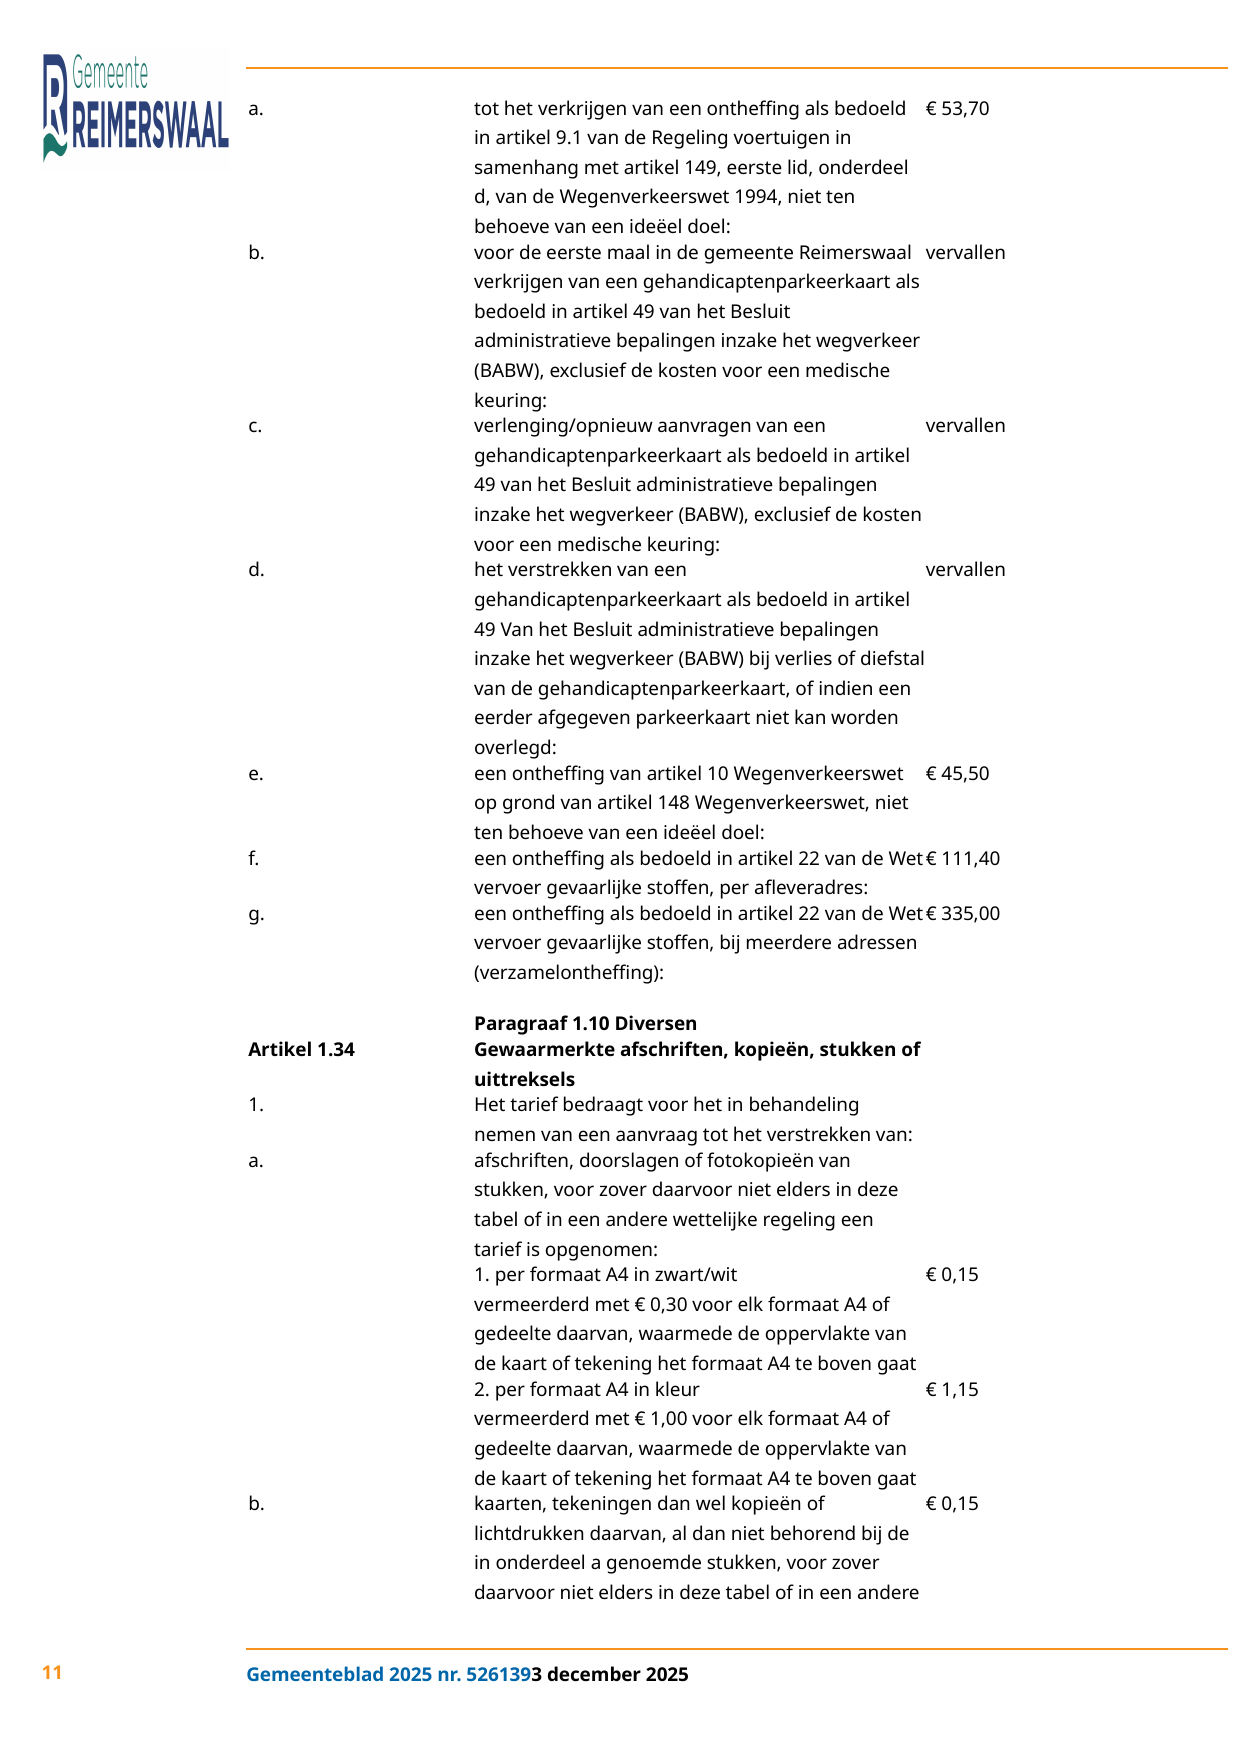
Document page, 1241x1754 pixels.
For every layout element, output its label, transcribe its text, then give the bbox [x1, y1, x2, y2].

table_cell verlenging/opnieuw aanvragen van een gehandicaptenparkeerkaart als bedoeld in artikel 49 van het Besluit administratieve bepalingen inzake het wegverkeer (BABW), exclusief de kosten voor een medische keuring: [474, 413, 926, 557]
table_cell e. [248, 760, 474, 845]
table_cell c. [248, 413, 474, 557]
table_cell vervallen [926, 557, 1152, 760]
table_cell Paragraaf 1.10 Diversen [474, 1011, 926, 1036]
table_cell € 53,70 [926, 95, 1152, 239]
table_cell Het tarief bedraagt voor het in behandeling nemen van een aanvraag tot het verstrekken van: [474, 1092, 926, 1147]
table_cell [248, 985, 474, 1011]
table_cell d. [248, 557, 474, 760]
table_cell € 111,40 [926, 845, 1152, 900]
table_cell voor de eerste maal in de gemeente Reimerswaal verkrijgen van een gehandicaptenparkeerkaart als bedoeld in artikel 49 van het Besluit administratieve bepalingen inzake het wegverkeer (BABW), exclusief de kosten voor een medische keuring: [474, 239, 926, 412]
picture [41, 47, 231, 172]
table_cell Gewaarmerkte afschriften, kopieën, stukken of uittreksels [474, 1036, 926, 1092]
table_cell [926, 1147, 1152, 1261]
table_cell [248, 1261, 474, 1376]
table_cell Artikel 1.34 [248, 1036, 474, 1092]
table_cell g. [248, 900, 474, 985]
table_cell kaarten, tekeningen dan wel kopieën of lichtdrukken daarvan, al dan niet behorend bij de in onderdeel a genoemde stukken, voor zover daarvoor niet elders in deze tabel of in een andere [474, 1490, 926, 1605]
table_cell [926, 1036, 1152, 1092]
table_cell 1. [248, 1092, 474, 1147]
table_cell a. [248, 95, 474, 239]
table_cell € 335,00 [926, 900, 1152, 985]
table_cell € 0,15 [926, 1261, 1152, 1376]
table_cell tot het verkrijgen van een ontheffing als bedoeld in artikel 9.1 van de Regeling voertuigen in samenhang met artikel 149, eerste lid, onderdeel d, van de Wegenverkeerswet 1994, niet ten behoeve van een ideëel doel: [474, 95, 926, 239]
table_cell 2. per formaat A4 in kleur vermeerderd met € 1,00 voor elk formaat A4 of gedeelte daarvan, waarmede de oppervlakte van de kaart of tekening het formaat A4 te boven gaat [474, 1376, 926, 1490]
table_cell b. [248, 239, 474, 412]
table_cell afschriften, doorslagen of fotokopieën van stukken, voor zover daarvoor niet elders in deze tabel of in een andere wettelijke regeling een tarief is opgenomen: [474, 1147, 926, 1261]
table_cell [926, 985, 1152, 1011]
table_cell [474, 985, 926, 1011]
table_cell een ontheffing als bedoeld in artikel 22 van de Wet vervoer gevaarlijke stoffen, bij meerdere adressen (verzamelontheffing): [474, 900, 926, 985]
table_cell vervallen [926, 239, 1152, 412]
table_cell [248, 1011, 474, 1036]
table_cell € 1,15 [926, 1376, 1152, 1490]
table_cell € 0,15 [926, 1490, 1152, 1605]
table_cell een ontheffing van artikel 10 Wegenverkeerswet op grond van artikel 148 Wegenverkeerswet, niet ten behoeve van een ideëel doel: [474, 760, 926, 845]
table_cell [926, 1011, 1152, 1036]
table_cell a. [248, 1147, 474, 1261]
table_cell een ontheffing als bedoeld in artikel 22 van de Wet vervoer gevaarlijke stoffen, per afleveradres: [474, 845, 926, 900]
table_cell het verstrekken van een gehandicaptenparkeerkaart als bedoeld in artikel 49 Van het Besluit administratieve bepalingen inzake het wegverkeer (BABW) bij verlies of diefstal van de gehandicaptenparkeerkaart, of indien een eerder afgegeven parkeerkaart niet kan worden overlegd: [474, 557, 926, 760]
table_cell € 45,50 [926, 760, 1152, 845]
table_cell [248, 1376, 474, 1490]
table_cell b. [248, 1490, 474, 1605]
table_cell f. [248, 845, 474, 900]
table_cell vervallen [926, 413, 1152, 557]
table_cell [926, 1092, 1152, 1147]
table_cell 1. per formaat A4 in zwart/wit vermeerderd met € 0,30 voor elk formaat A4 of gedeelte daarvan, waarmede de oppervlakte van de kaart of tekening het formaat A4 te boven gaat [474, 1261, 926, 1376]
